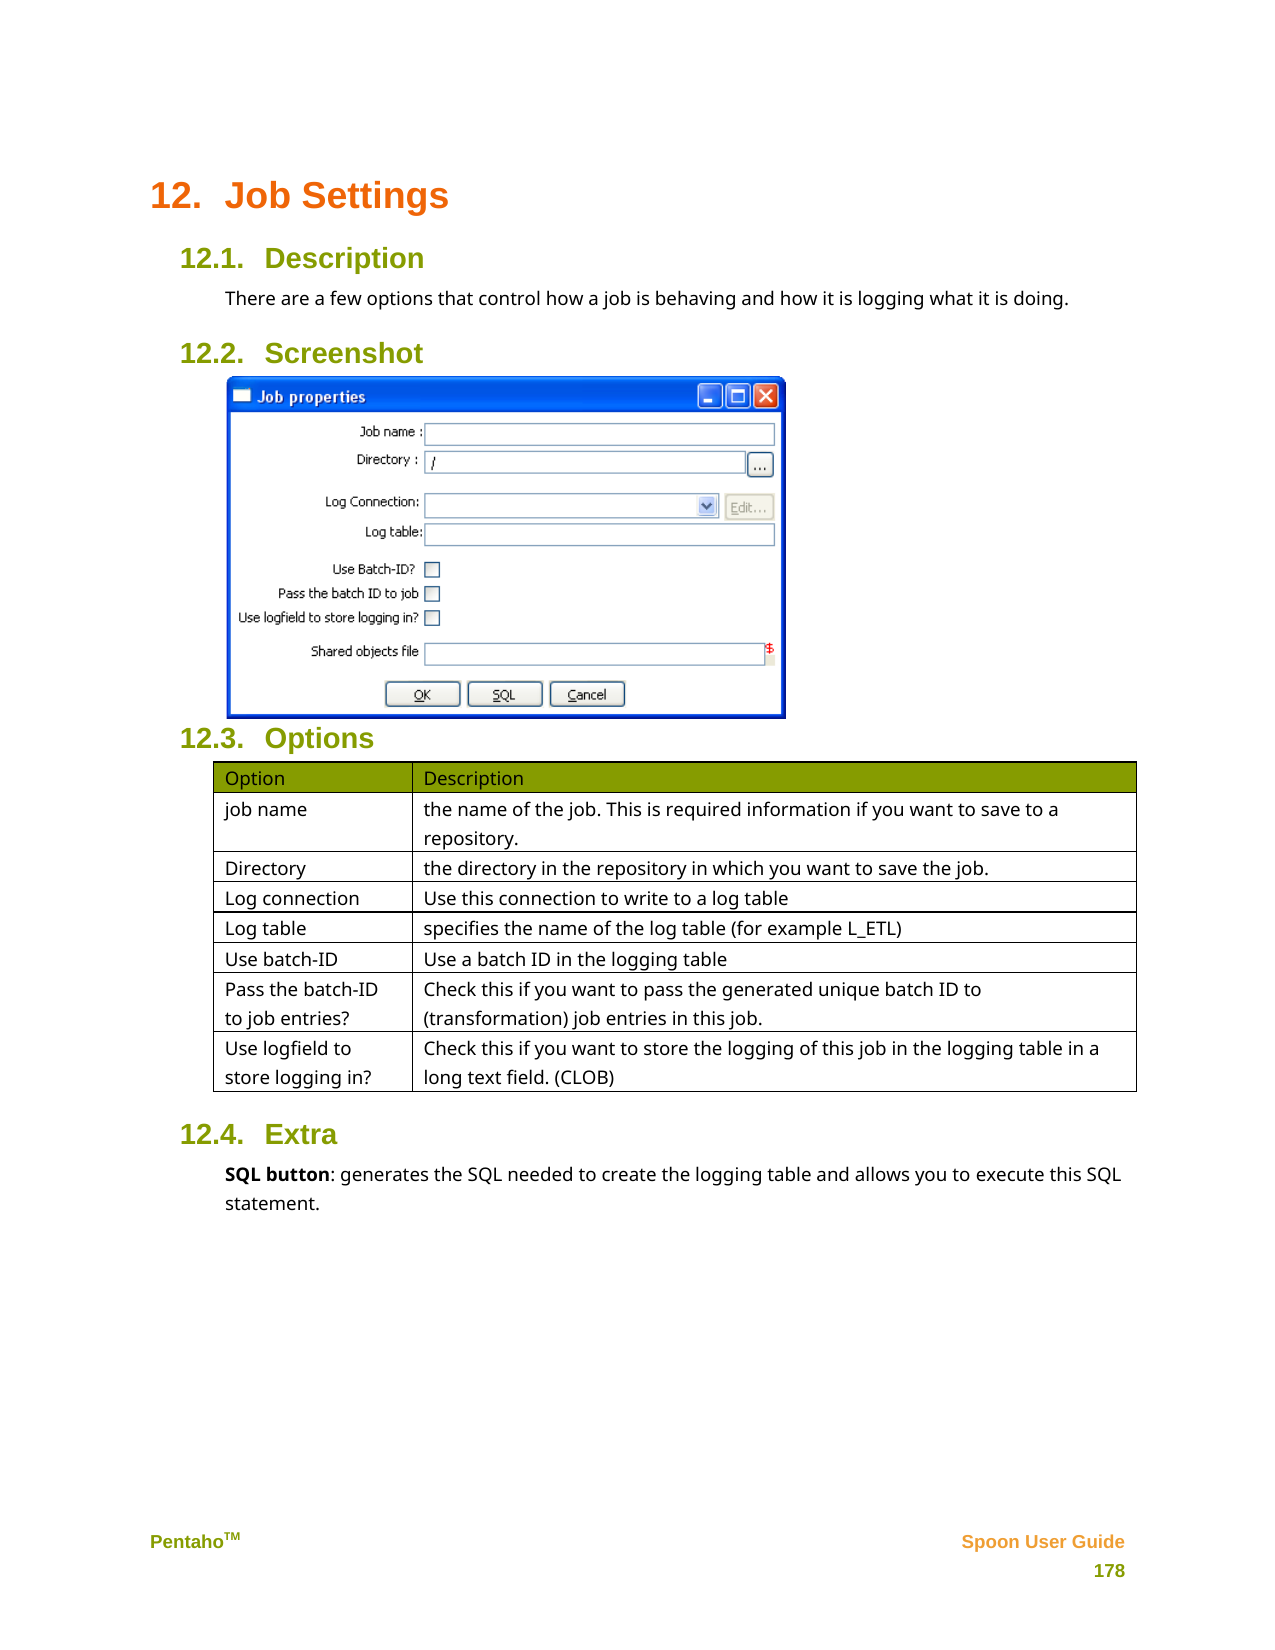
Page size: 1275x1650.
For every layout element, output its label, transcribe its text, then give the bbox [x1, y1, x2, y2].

picture [226, 376, 786, 719]
text There are a few options that control how a job is behaving and how it is logging what it is doing. [225, 282, 1125, 311]
table_cell Directory [214, 852, 412, 881]
subtitle Job Settings [150, 181, 1125, 216]
subtitle Options [179, 718, 1125, 755]
table_cell Use batch-ID [214, 943, 412, 972]
subtitle Description [179, 241, 1125, 275]
table_cell Use logfield to store logging in? [214, 1032, 412, 1091]
text SQL button: generates the SQL needed to create the logging table and allows you to execute this SQL statement. [225, 1158, 1125, 1216]
table_cell Check this if you want to pass the generated unique batch ID to (transformation) job entries in this job. [413, 973, 1136, 1031]
table_cell Use this connection to write to a log table [413, 882, 1136, 911]
table_cell Check this if you want to store the logging of this job in the logging table in a long text field. (CLOB) [413, 1032, 1136, 1091]
table_header Option [214, 763, 412, 792]
subtitle Screenshot [179, 336, 1125, 371]
table_cell Pass the batch-ID to job entries? [214, 973, 412, 1031]
table_cell the directory in the repository in which you want to save the job. [413, 852, 1136, 881]
table_cell job name [214, 793, 412, 851]
table_header Description [413, 763, 1136, 792]
table_cell Log connection [214, 882, 412, 911]
table_cell specifies the name of the log table (for example L_ETL) [413, 913, 1136, 942]
table_cell the name of the job. This is required information if you want to save to a repository. [413, 793, 1136, 851]
table_cell Use a batch ID in the logging table [413, 943, 1136, 972]
table_cell Log table [214, 913, 412, 942]
subtitle Extra [179, 1117, 1125, 1151]
